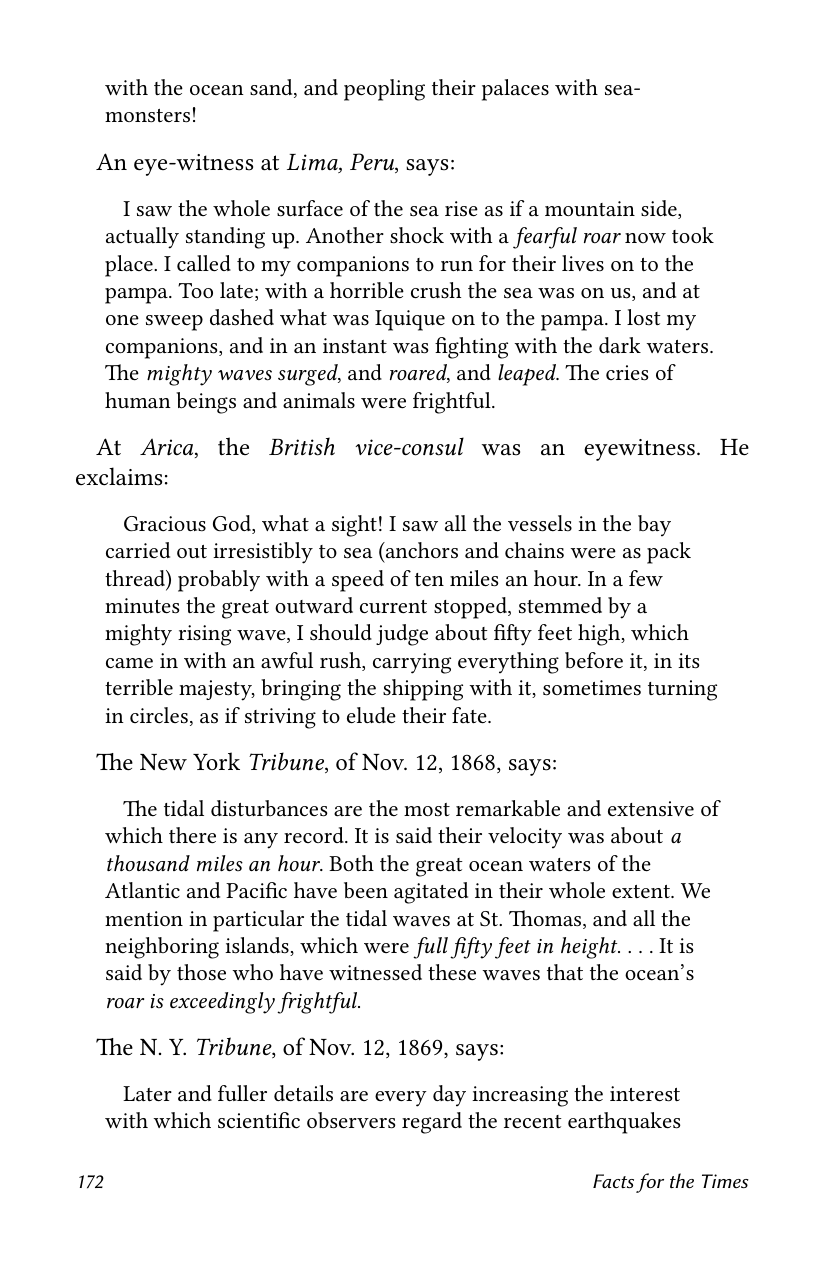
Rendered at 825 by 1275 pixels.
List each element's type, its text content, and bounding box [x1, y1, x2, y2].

text The New York Tribune, of Nov. 12, 1868, says: [75, 748, 750, 776]
text The N. Y. Tribune, of Nov. 12, 1869, says: [75, 1033, 750, 1062]
text with the ocean sand, and peopling their palaces with sea-monsters! [105, 75, 720, 128]
text At Arica, the British vice-consul was an eyewitness. He exclaims: [75, 433, 750, 491]
text Gracious God, what a sight! I saw all the vessels in the bay carried out irresistibly to sea (anchors and chains were as pack thread) probably with a speed of ten miles an hour. In a few minutes the great outward current stopped, stemmed by a mighty rising wave, I should judge about fifty feet high, which came in with an awful rush, carrying everything before it, in its terrible majesty, bringing the shipping with it, sometimes turning in circles, as if striving to elude their fate. [105, 511, 720, 729]
text Later and fuller details are every day increasing the interest with which scientific observers regard the recent earthquakes [105, 1081, 720, 1134]
text The tidal disturbances are the most remarkable and extensive of which there is any record. It is said their velocity was about a thousand miles an hour. Both the great ocean waters of the Atlantic and Pacific have been agitated in their whole extent. We mention in particular the tidal waves at St. Thomas, and all the neighboring islands, which were full fifty feet in height. . . . It is said by those who have witnessed these waves that the ocean’s roar is exceedingly frightful. [105, 796, 720, 1014]
text An eye-witness at Lima, Peru, says: [75, 148, 750, 176]
text I saw the whole surface of the sea rise as if a mountain side, actually standing up. Another shock with a fearful roar now took place. I called to my companions to run for their lives on to the pampa. Too late; with a horrible crush the sea was on us, and at one sweep dashed what was Iquique on to the pampa. I lost my companions, and in an instant was fighting with the dark waters. The mighty waves surged, and roared, and leaped. The cries of human beings and animals were frightful. [105, 196, 720, 414]
